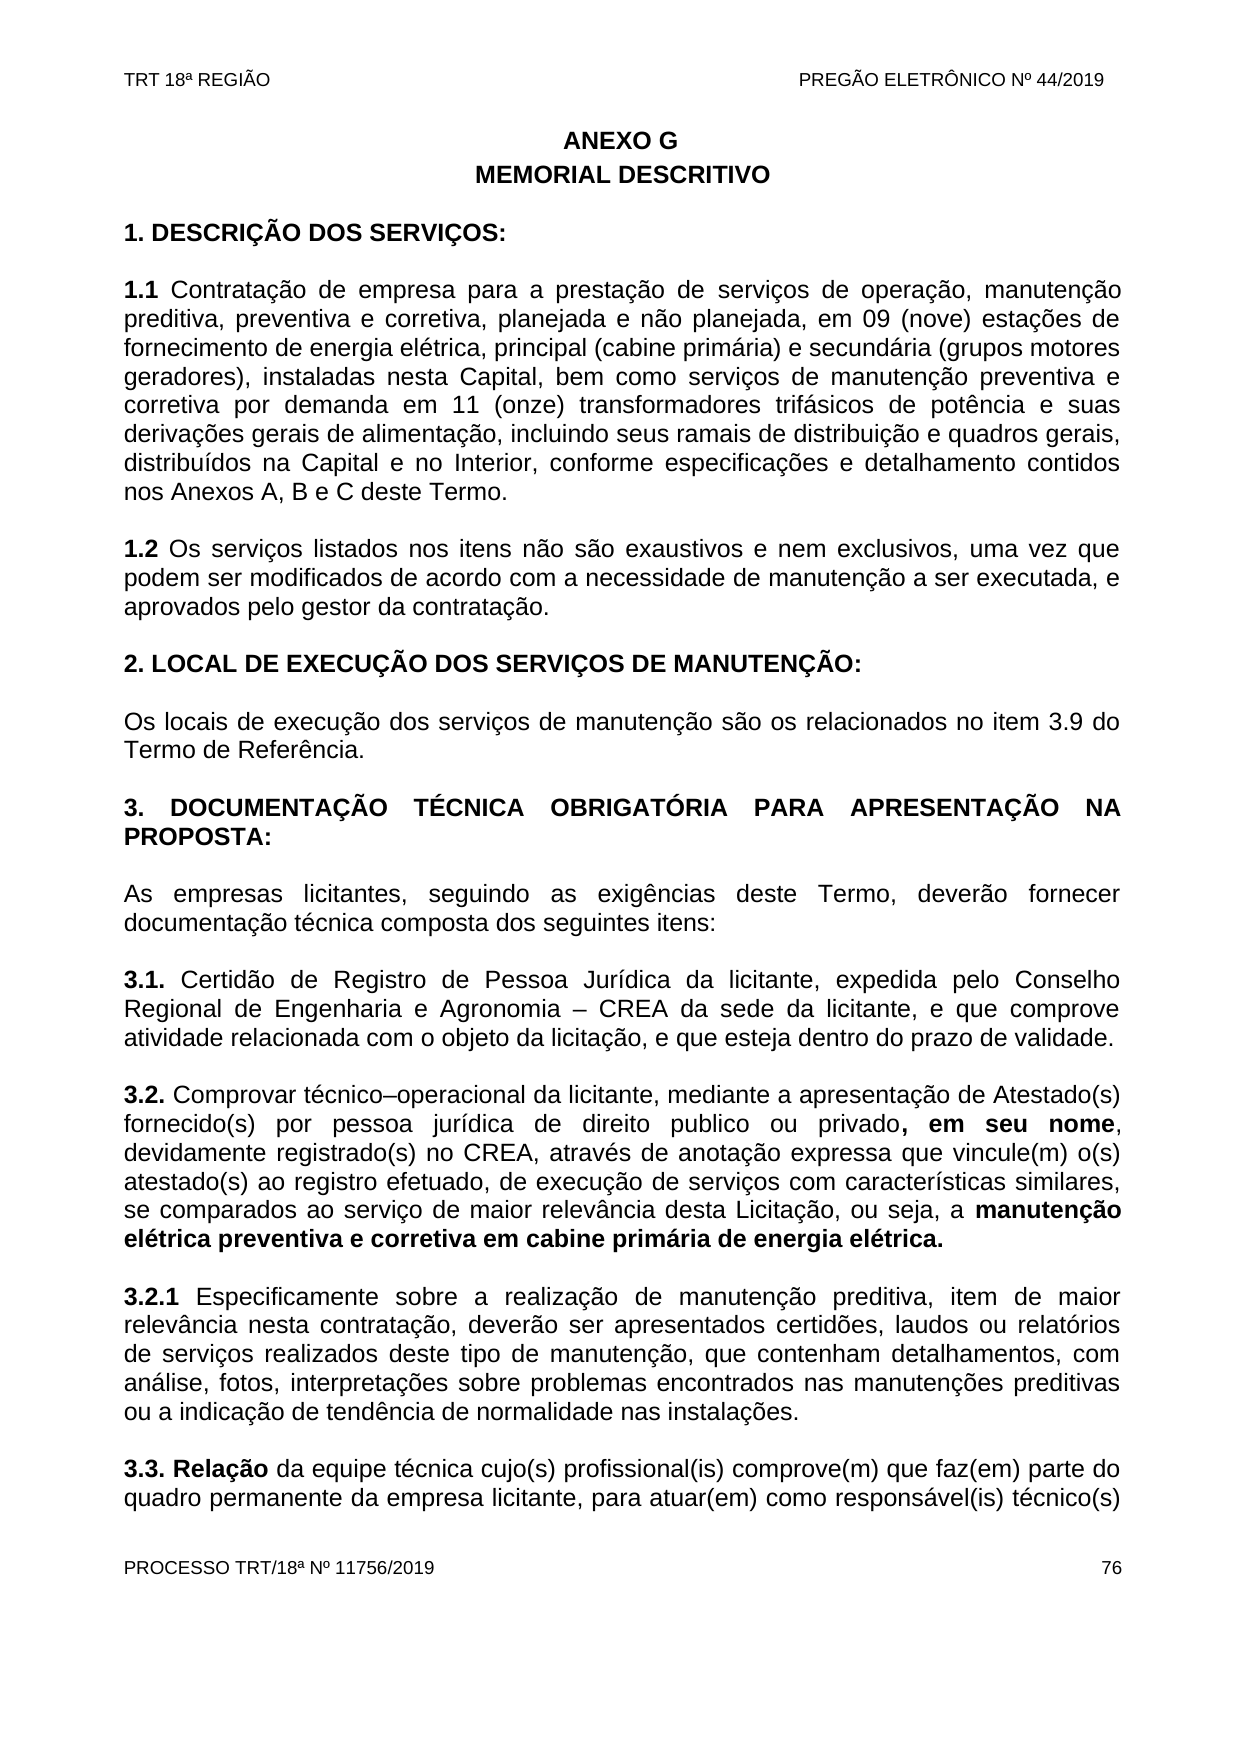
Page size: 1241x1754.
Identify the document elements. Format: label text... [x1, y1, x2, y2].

text 1. DESCRIÇÃO DOS SERVIÇOS: [123, 218, 1122, 247]
text As empresas licitantes, seguindo as exigências deste Termo, deverão fornecer documentação técnica composta dos seguintes itens: [123, 879, 1122, 937]
text 3.3. Relação da equipe técnica cujo(s) profissional(is) comprove(m) que faz(em) parte do quadro permanente da empresa licitante, para atuar(em) como responsável(is) técnico(s) [123, 1454, 1122, 1512]
text 3.1. Certidão de Registro de Pessoa Jurídica da licitante, expedida pelo Conselho Regional de Engenharia e Agronomia – CREA da sede da licitante, e que comprove atividade relacionada com o objeto da licitação, e que esteja dentro do prazo de validade. [123, 966, 1122, 1052]
text 3. DOCUMENTAÇÃO TÉCNICA OBRIGATÓRIA PARA APRESENTAÇÃO NA PROPOSTA: [123, 793, 1122, 851]
text 2. LOCAL DE EXECUÇÃO DOS SERVIÇOS DE MANUTENÇÃO: [123, 649, 1122, 678]
text 3.2.1 Especificamente sobre a realização de manutenção preditiva, item de maior relevância nesta contratação, deverão ser apresentados certidões, laudos ou relatórios de serviços realizados deste tipo de manutenção, que contenham detalhamentos, com análise, fotos, interpretações sobre problemas encontrados nas manutenções preditivas ou a indicação de tendência de normalidade nas instalações. [123, 1282, 1122, 1426]
text ANEXO G [123, 126, 1117, 154]
text MEMORIAL DESCRITIVO [123, 161, 1122, 189]
text Os locais de execução dos serviços de manutenção são os relacionados no item 3.9 do Termo de Referência. [123, 707, 1122, 764]
text 1.1 Contratação de empresa para a prestação de serviços de operação, manutenção preditiva, preventiva e corretiva, planejada e não planejada, em 09 (nove) estações de fornecimento de energia elétrica, principal (cabine primária) e secundária (grupos motores geradores), instaladas nesta Capital, bem como serviços de manutenção preventiva e corretiva por demanda em 11 (onze) transformadores trifásicos de potência e suas derivações gerais de alimentação, incluindo seus ramais de distribuição e quadros gerais, distribuídos na Capital e no Interior, conforme especificações e detalhamento contidos nos Anexos A, B e C deste Termo. [123, 276, 1122, 506]
text 1.2 Os serviços listados nos itens não são exaustivos e nem exclusivos, uma vez que podem ser modificados de acordo com a necessidade de manutenção a ser executada, e aprovados pelo gestor da contratação. [123, 534, 1122, 621]
text 3.2. Comprovar técnico–operacional da licitante, mediante a apresentação de Atestado(s) fornecido(s) por pessoa jurídica de direito publico ou privado, em seu nome, devidamente registrado(s) no CREA, através de anotação expressa que vincule(m) o(s) atestado(s) ao registro efetuado, de execução de serviços com características similares, se comparados ao serviço de maior relevância desta Licitação, ou seja, a manutenção elétrica preventiva e corretiva em cabine primária de energia elétrica. [123, 1081, 1122, 1253]
